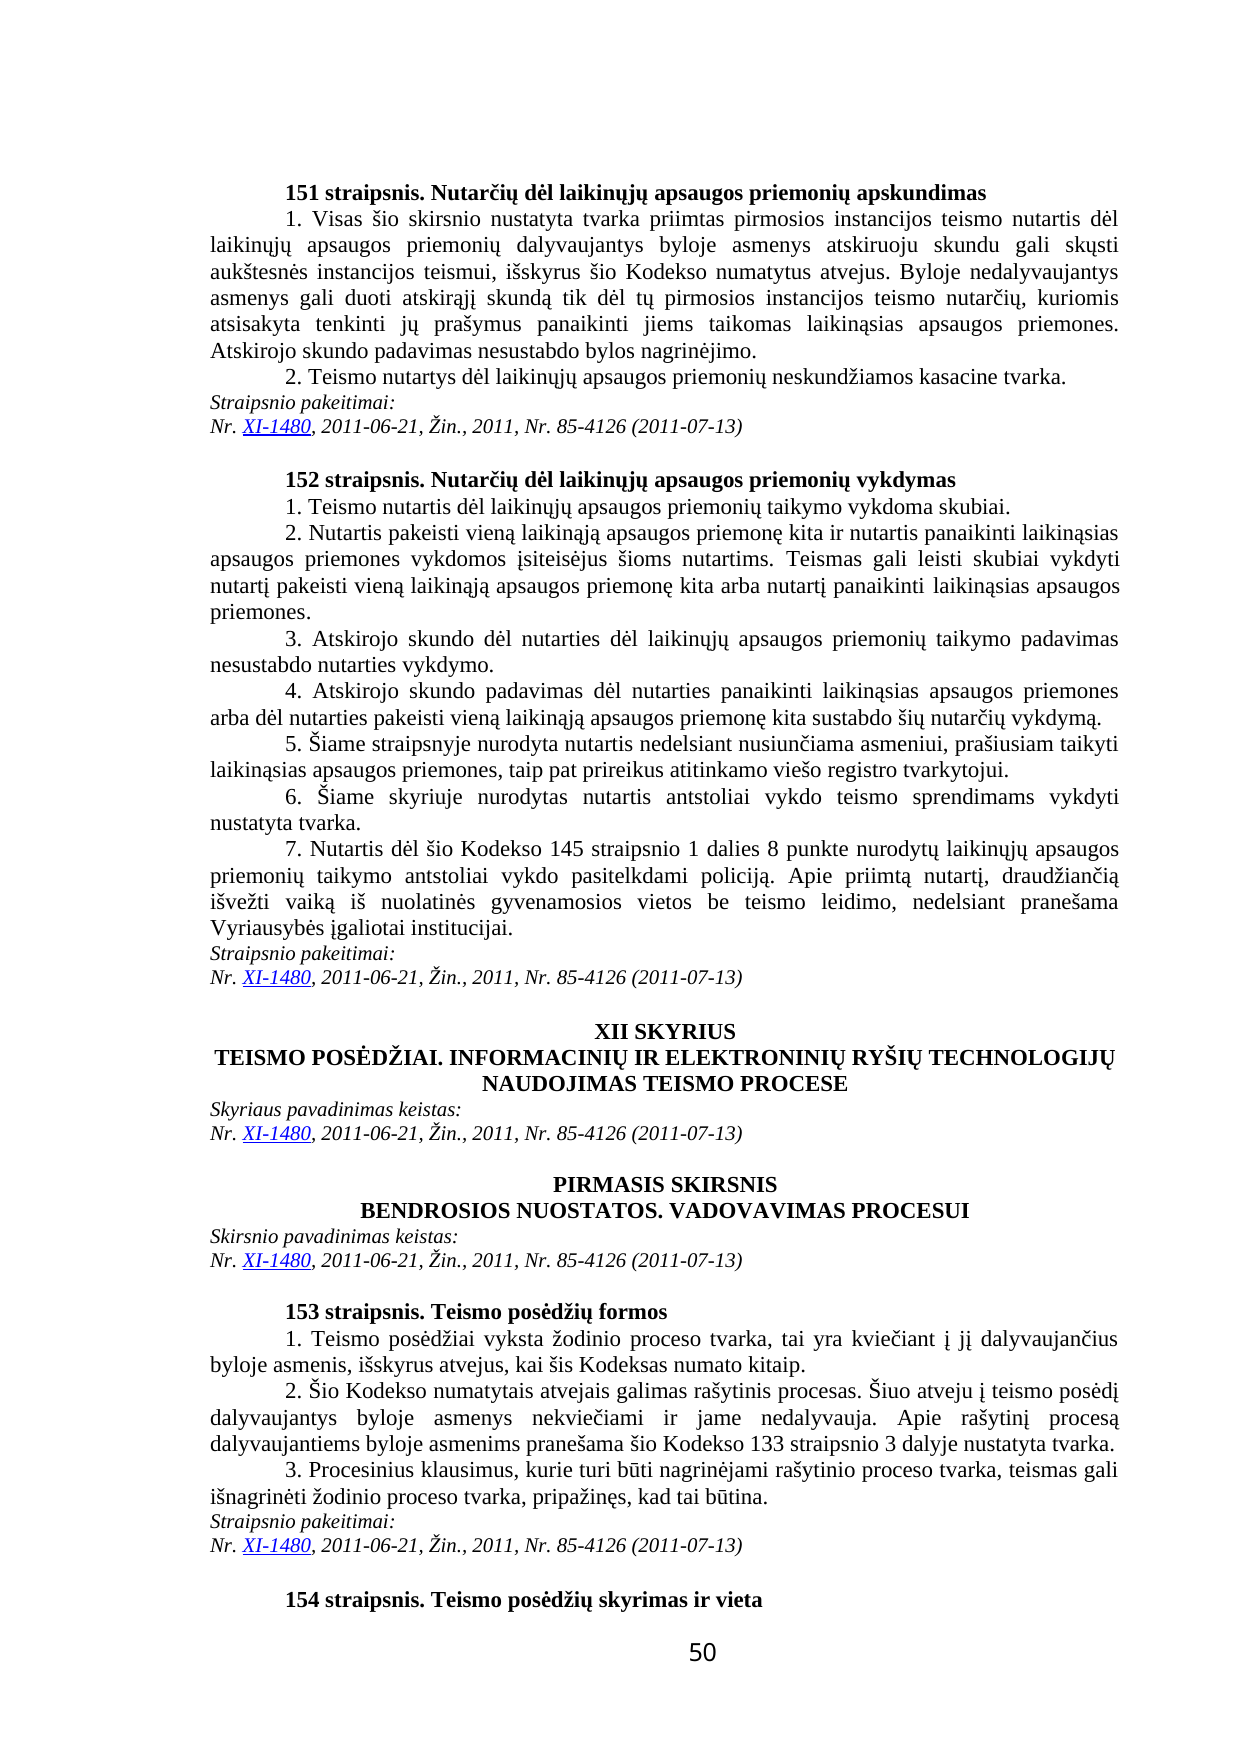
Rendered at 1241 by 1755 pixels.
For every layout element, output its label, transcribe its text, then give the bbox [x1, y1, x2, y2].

text 152 straipsnis. Nutarčių dėl laikinųjų apsaugos priemonių vykdymas [210, 466, 1120, 493]
text Straipsnio pakeitimai: [210, 389, 1120, 414]
text Skyriaus pavadinimas keistas: [210, 1097, 1120, 1121]
text 7. Nutartis dėl šio Kodekso 145 straipsnio 1 dalies 8 punkte nurodytų laikinųjų apsaugos priemonių taikymo antstoliai vykdo pasitelkdami policiją. Apie priimtą nutartį, draudžiančią išvežti vaiką iš nuolatinės gyvenamosios vietos be teismo leidimo, nedelsiant pranešama Vyriausybės įgaliotai institucijai. [210, 835, 1120, 941]
text BENDROSIOS NUOSTATOS. Vadovavimas procesui [210, 1198, 1120, 1224]
text 6. Šiame skyriuje nurodytas nutartis antstoliai vykdo teismo sprendimams vykdyti nustatyta tvarka. [210, 783, 1120, 835]
text 1. Visas šio skirsnio nustatyta tvarka priimtas pirmosios instancijos teismo nutartis dėl laikinųjų apsaugos priemonių dalyvaujantys byloje asmenys atskiruoju skundu gali skųsti aukštesnės instancijos teismui, išskyrus šio Kodekso numatytus atvejus. Byloje nedalyvaujantys asmenys gali duoti atskirąjį skundą tik dėl tų pirmosios instancijos teismo nutarčių, kuriomis atsisakyta tenkinti jų prašymus panaikinti jiems taikomas laikinąsias apsaugos priemones. Atskirojo skundo padavimas nesustabdo bylos nagrinėjimo. [210, 205, 1120, 363]
text Nr. XI-1480, 2011-06-21, Žin., 2011, Nr. 85-4126 (2011-07-13) [210, 965, 1120, 989]
text 2. Šio Kodekso numatytais atvejais galimas rašytinis procesas. Šiuo atveju į teismo posėdį dalyvaujantys byloje asmenys nekviečiami ir jame nedalyvauja. Apie rašytinį procesą dalyvaujantiems byloje asmenims pranešama šio Kodekso 133 straipsnio 3 dalyje nustatyta tvarka. [210, 1377, 1120, 1457]
text PIRMASIS skirsnis [210, 1171, 1120, 1198]
text Straipsnio pakeitimai: [210, 1509, 1120, 1533]
text 5. Šiame straipsnyje nurodyta nutartis nedelsiant nusiunčiama asmeniui, prašiusiam taikyti laikinąsias apsaugos priemones, taip pat prireikus atitinkamo viešo registro tvarkytojui. [210, 730, 1120, 783]
text 151 straipsnis. Nutarčių dėl laikinųjų apsaugos priemonių apskundimas [210, 179, 1120, 205]
text Nr. XI-1480, 2011-06-21, Žin., 2011, Nr. 85-4126 (2011-07-13) [210, 1533, 1120, 1557]
text 3. Procesinius klausimus, kurie turi būti nagrinėjami rašytinio proceso tvarka, teismas gali išnagrinėti žodinio proceso tvarka, pripažinęs, kad tai būtina. [210, 1457, 1120, 1509]
text Nr. XI-1480, 2011-06-21, Žin., 2011, Nr. 85-4126 (2011-07-13) [210, 1248, 1120, 1272]
text Straipsnio pakeitimai: [210, 941, 1120, 965]
text TEISMO POSĖDŽIAI. INFORMACINIŲ IR ELEKTRONINIŲ RYŠIŲ TECHNOLOGIJŲ NAUDOJIMAS TEISMO PROCESE [210, 1044, 1120, 1097]
text XII SKYRIUS [210, 1018, 1120, 1044]
text 4. Atskirojo skundo padavimas dėl nutarties panaikinti laikinąsias apsaugos priemones arba dėl nutarties pakeisti vieną laikinąją apsaugos priemonę kita sustabdo šių nutarčių vykdymą. [210, 677, 1120, 730]
text 3. Atskirojo skundo dėl nutarties dėl laikinųjų apsaugos priemonių taikymo padavimas nesustabdo nutarties vykdymo. [210, 624, 1120, 677]
text Nr. XI-1480, 2011-06-21, Žin., 2011, Nr. 85-4126 (2011-07-13) [210, 414, 1120, 438]
text 154 straipsnis. Teismo posėdžių skyrimas ir vieta [210, 1586, 1120, 1612]
text 153 straipsnis. Teismo posėdžių formos [210, 1298, 1120, 1325]
text 2. Teismo nutartys dėl laikinųjų apsaugos priemonių neskundžiamos kasacine tvarka. [210, 363, 1120, 389]
text 2. Nutartis pakeisti vieną laikinąją apsaugos priemonę kita ir nutartis panaikinti laikinąsias apsaugos priemones vykdomos įsiteisėjus šioms nutartims. Teismas gali leisti skubiai vykdyti nutartį pakeisti vieną laikinąją apsaugos priemonę kita arba nutartį panaikinti laikinąsias apsaugos priemones. [210, 519, 1120, 624]
text 1. Teismo nutartis dėl laikinųjų apsaugos priemonių taikymo vykdoma skubiai. [210, 493, 1120, 519]
text Nr. XI-1480, 2011-06-21, Žin., 2011, Nr. 85-4126 (2011-07-13) [210, 1121, 1120, 1145]
text Skirsnio pavadinimas keistas: [210, 1224, 1120, 1248]
text 1. Teismo posėdžiai vyksta žodinio proceso tvarka, tai yra kviečiant į jį dalyvaujančius byloje asmenis, išskyrus atvejus, kai šis Kodeksas numato kitaip. [210, 1325, 1120, 1377]
